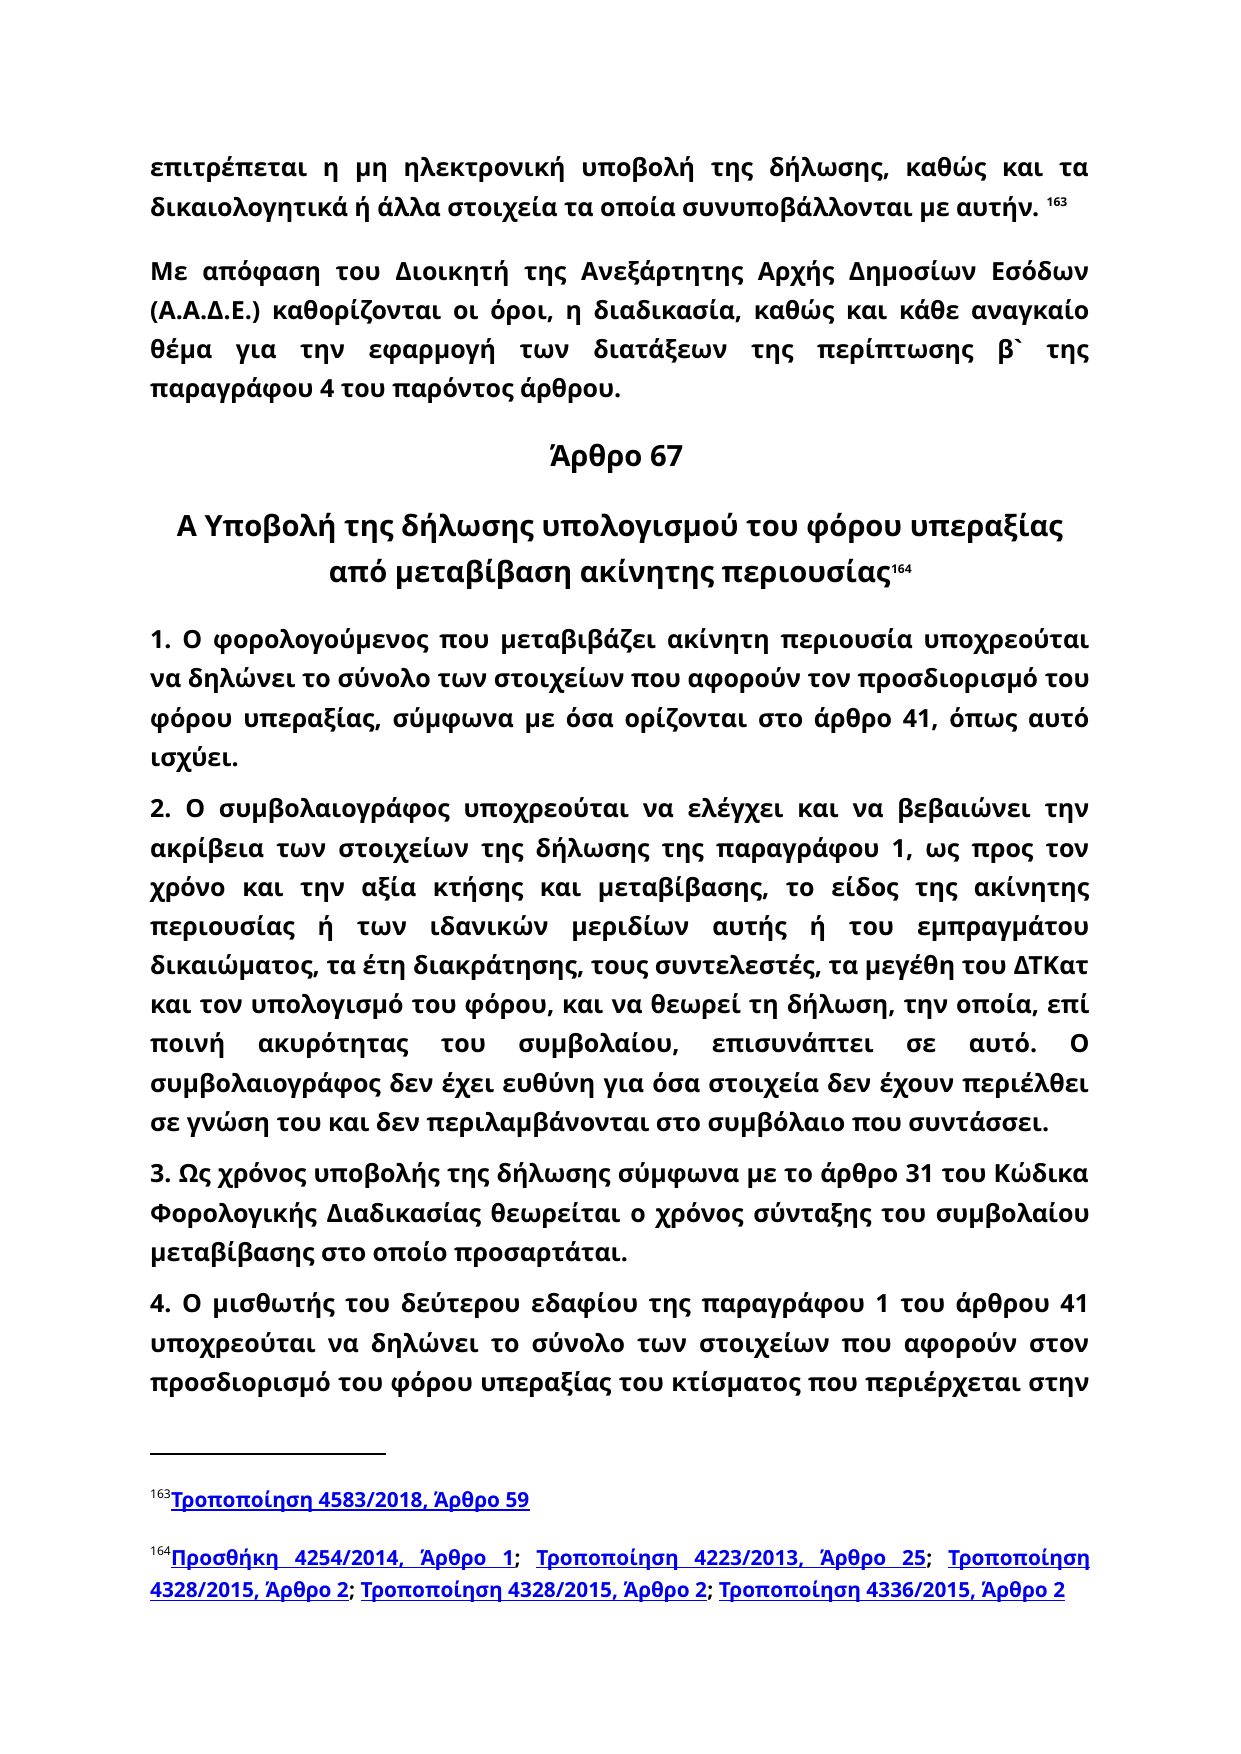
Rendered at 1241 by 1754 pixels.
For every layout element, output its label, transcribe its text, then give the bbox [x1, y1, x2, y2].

text 2. Ο συμβολαιογράφος υποχρεούται να ελέγχει και να βεβαιώνει την ακρίβεια των στοιχείων της δήλωσης της παραγράφου 1, ως προς τον χρόνο και την αξία κτήσης και μεταβίβασης, το είδος της ακίνητης περιουσίας ή των ιδανικών μεριδίων αυτής ή του εμπραγμάτου δικαιώματος, τα έτη διακράτησης, τους συντελεστές, τα μεγέθη του ΔΤΚατ και τον υπολογισμό του φόρου, και να θεωρεί τη δήλωση, την οποία, επί ποινή ακυρότητας του συμβολαίου, επισυνάπτει σε αυτό. Ο συμβολαιογράφος δεν έχει ευθύνη για όσα στοιχεία δεν έχουν περιέλθει σε γνώση του και δεν περιλαμβάνονται στο συμβόλαιο που συντάσσει. [150, 791, 1090, 1138]
subtitle Άρθρο 67 [150, 435, 1090, 475]
text 1. Ο φορολογούμενος που μεταβιβάζει ακίνητη περιουσία υποχρεούται να δηλώνει το σύνολο των στοιχείων που αφορούν τον προσδιορισμό του φόρου υπεραξίας, σύμφωνα με όσα ορίζονται στο άρθρο 41, όπως αυτό ισχύει. [150, 622, 1090, 773]
subtitle Α Υποβολή της δήλωσης υπολογισμού του φόρου υπεραξίας από μεταβίβαση ακίνητης περιουσίας [150, 506, 1090, 591]
text 3. Ως χρόνος υποβολής της δήλωσης σύμφωνα με το άρθρο 31 του Κώδικα Φορολογικής Διαδικασίας θεωρείται ο χρόνος σύνταξης του συμβολαίου μεταβίβασης στο οποίο προσαρτάται. [150, 1156, 1090, 1268]
text 4. Ο μισθωτής του δεύτερου εδαφίου της παραγράφου 1 του άρθρου 41 υποχρεούται να δηλώνει το σύνολο των στοιχείων που αφορούν στον προσδιορισμό του φόρου υπεραξίας του κτίσματος που περιέρχεται στην [150, 1286, 1090, 1398]
text Προσθήκη 4254/2014, Άρθρο 1; Τροποποίηση 4223/2013, Άρθρο 25; Τροποποίηση 4328/2015, Άρθρο 2; Τροποποίηση 4328/2015, Άρθρο 2; Τροποποίηση 4336/2015, Άρθρο 2 [150, 1543, 1090, 1604]
text Τροποποίηση 4583/2018, Άρθρο 59 [150, 1485, 1090, 1514]
text επιτρέπεται η μη ηλεκτρονική υποβολή της δήλωσης, καθώς και τα δικαιολογητικά ή άλλα στοιχεία τα οποία συνυποβάλλονται με αυτήν. [150, 150, 1090, 223]
text Με απόφαση του Διοικητή της Ανεξάρτητης Αρχής Δημοσίων Εσόδων (Α.Α.Δ.Ε.) καθορίζονται οι όροι, η διαδικασία, καθώς και κάθε αναγκαίο θέμα για την εφαρμογή των διατάξεων της περίπτωσης β` της παραγράφου 4 του παρόντος άρθρου. [150, 253, 1090, 405]
